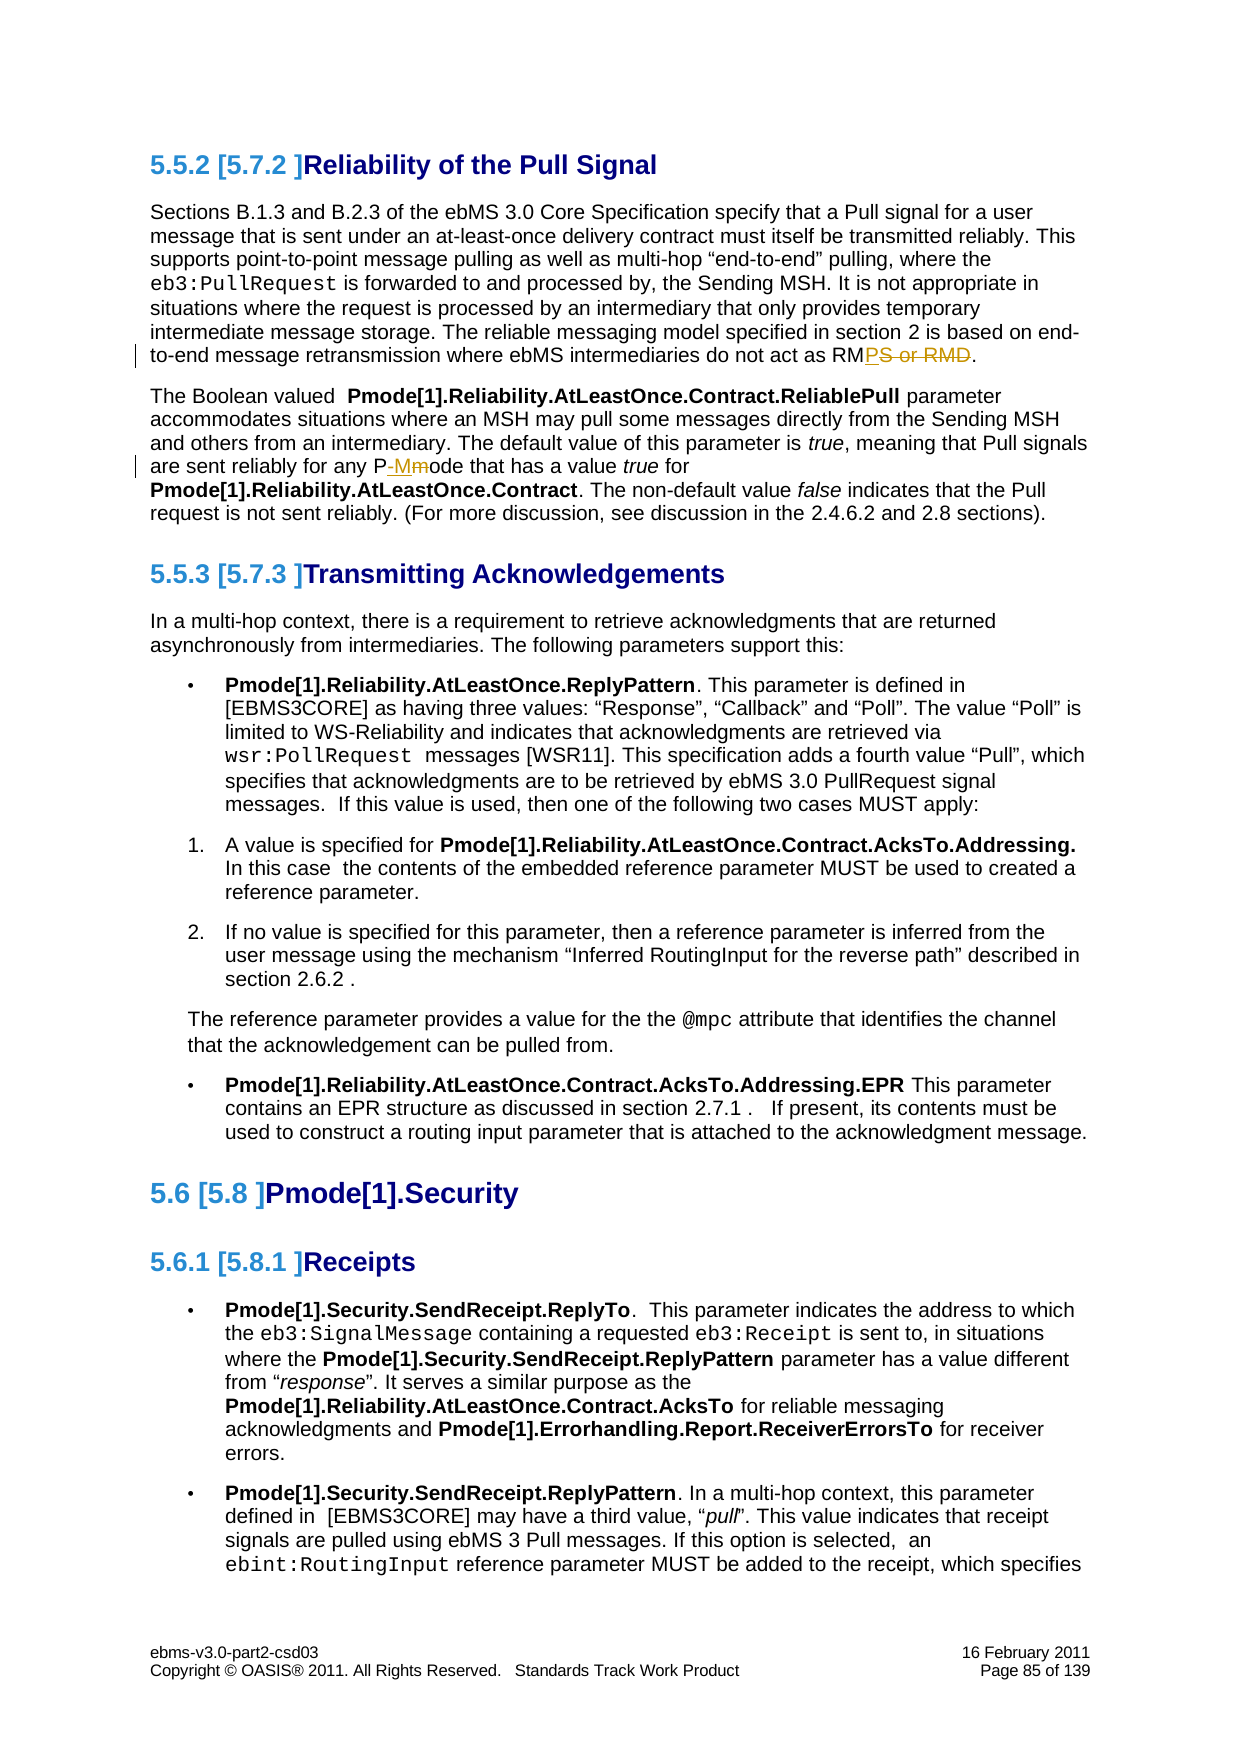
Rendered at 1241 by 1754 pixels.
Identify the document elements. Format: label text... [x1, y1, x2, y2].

text Sections B.1.3 and B.2.3 of the ebMS 3.0 Core Specification specify that a Pull signal for a user message that is sent under an at-least-once delivery contract must itself be transmitted reliably. This supports point-to-point message pulling as well as multi-hop “end-to-end” pulling, where the eb3:PullRequest is forwarded to and processed by, the Sending MSH. It is not appropriate in situations where the request is processed by an intermediary that only provides temporary intermediate message storage. The reliable messaging model specified in section 2 is based on end-to-end message retransmission where ebMS intermediaries do not act as RMP. [150, 201, 1090, 367]
list A value is specified for Pmode[1].Reliability.AtLeastOnce.Contract.AcksTo.Addressing. In this case the contents of the embedded reference parameter MUST be used to created a reference parameter. [187, 833, 1090, 904]
list Pmode[1].Reliability.AtLeastOnce.ReplyPattern. This parameter is defined in [EBMS3CORE] as having three values: “Response”, “Callback” and “Poll”. The value “Poll” is limited to WS-Reliability and indicates that acknowledgments are retrieved via wsr:PollRequest messages [WSR11]. This specification adds a fourth value “Pull”, which specifies that acknowledgments are to be retrieved by ebMS 3.0 PullRequest signal messages. If this value is used, then one of the following two cases MUST apply: [187, 673, 1090, 816]
subtitle Transmitting Acknowledgements [150, 559, 1090, 589]
subtitle Receipts [150, 1247, 1090, 1277]
text The reference parameter provides a value for the the @mpc attribute that identifies the channel that the acknowledgement can be pulled from. [187, 1008, 1090, 1057]
list Pmode[1].Reliability.AtLeastOnce.Contract.AcksTo.Addressing.EPR This parameter contains an EPR structure as discussed in section 2.7.1 . If present, its contents must be used to construct a routing input parameter that is attached to the acknowledgment message. [187, 1073, 1090, 1144]
list If no value is specified for this parameter, then a reference parameter is inferred from the user message using the mechanism “Inferred RoutingInput for the reverse path” described in section 2.6.2 . [187, 920, 1090, 991]
subtitle Reliability of the Pull Signal [150, 150, 1090, 180]
subtitle Pmode[1].Security [150, 1177, 1090, 1210]
list Pmode[1].Security.SendReceipt.ReplyPattern. In a multi-hop context, this parameter defined in [EBMS3CORE] may have a third value, “pull”. This value indicates that receipt signals are pulled using ebMS 3 Pull messages. If this option is selected, an ebint:RoutingInput reference parameter MUST be added to the receipt, which specifies [187, 1481, 1090, 1577]
list Pmode[1].Security.SendReceipt.ReplyTo. This parameter indicates the address to which the eb3:SignalMessage containing a requested eb3:Receipt is sent to, in situations where the Pmode[1].Security.SendReceipt.ReplyPattern parameter has a value different from “response”. It serves a similar purpose as the Pmode[1].Reliability.AtLeastOnce.Contract.AcksTo for reliable messaging acknowledgments and Pmode[1].Errorhandling.Report.ReceiverErrorsTo for receiver errors. [187, 1298, 1090, 1465]
text In a multi-hop context, there is a requirement to retrieve acknowledgments that are returned asynchronously from intermediaries. The following parameters support this: [150, 609, 1090, 657]
text The Boolean valued Pmode[1].Reliability.AtLeastOnce.Contract.ReliablePull parameter accommodates situations where an MSH may pull some messages directly from the Sending MSH and others from an intermediary. The default value of this parameter is true, meaning that Pull signals are sent reliably for any P-Mode that has a value true for Pmode[1].Reliability.AtLeastOnce.Contract. The non-default value false indicates that the Pull request is not sent reliably. (For more discussion, see discussion in the 2.4.6.2 and 2.8 sections). [150, 384, 1090, 525]
